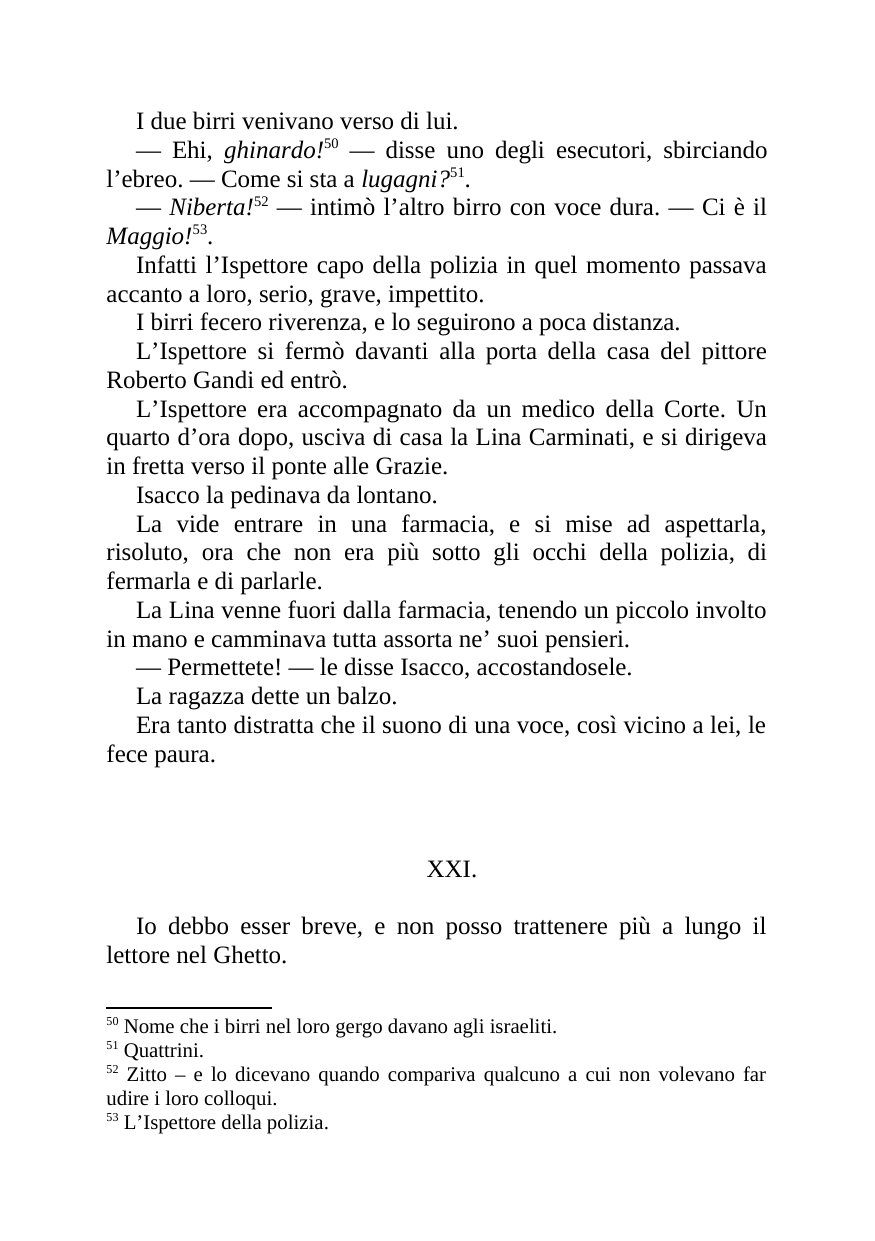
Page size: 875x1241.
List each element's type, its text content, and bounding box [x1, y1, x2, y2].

text Era tanto distratta che il suono di una voce, così vicino a lei, le fece paura. [106, 710, 768, 767]
text Zitto – e lo dicevano quando compariva qualcuno a cui non volevano far udire i loro colloqui. [106, 1062, 768, 1110]
text L’Ispettore si fermò davanti alla porta della casa del pittore Roberto Gandi ed entrò. [106, 336, 768, 394]
text Nome che i birri nel loro gergo davano agli israeliti. [106, 1014, 768, 1038]
text — Permettete! — le disse Isacco, accostandosele. [106, 652, 768, 681]
text L’Ispettore della polizia. [106, 1110, 768, 1134]
text L’Ispettore era accompagnato da un medico della Corte. Un quarto d’ora dopo, usciva di casa la Lina Carminati, e si dirigeva in fretta verso il ponte alle Grazie. [106, 394, 768, 480]
text La Lina venne fuori dalla farmacia, tenendo un piccolo involto in mano e camminava tutta assorta ne’ suoi pensieri. [106, 595, 768, 652]
text — Ehi, ghinardo! — disse uno degli esecutori, sbirciando l’ebreo. — Come si sta a lugagni?. [106, 135, 768, 192]
text I due birri venivano verso di lui. [106, 106, 768, 135]
text XXI. [106, 854, 768, 882]
text Isacco la pedinava da lontano. [106, 480, 768, 509]
text — Niberta! — intimò l’altro birro con voce dura. — Ci è il Maggio!. [106, 192, 768, 250]
text Io debbo esser breve, e non posso trattenere più a lungo il lettore nel Ghetto. [106, 911, 768, 969]
text Quattrini. [106, 1038, 768, 1062]
text I birri fecero riverenza, e lo seguirono a poca distanza. [106, 307, 768, 336]
text Infatti l’Ispettore capo della polizia in quel momento passava accanto a loro, serio, grave, impettito. [106, 250, 768, 307]
text La ragazza dette un balzo. [106, 681, 768, 710]
text La vide entrare in una farmacia, e si mise ad aspettarla, risoluto, ora che non era più sotto gli occhi della polizia, di fermarla e di parlarle. [106, 509, 768, 595]
